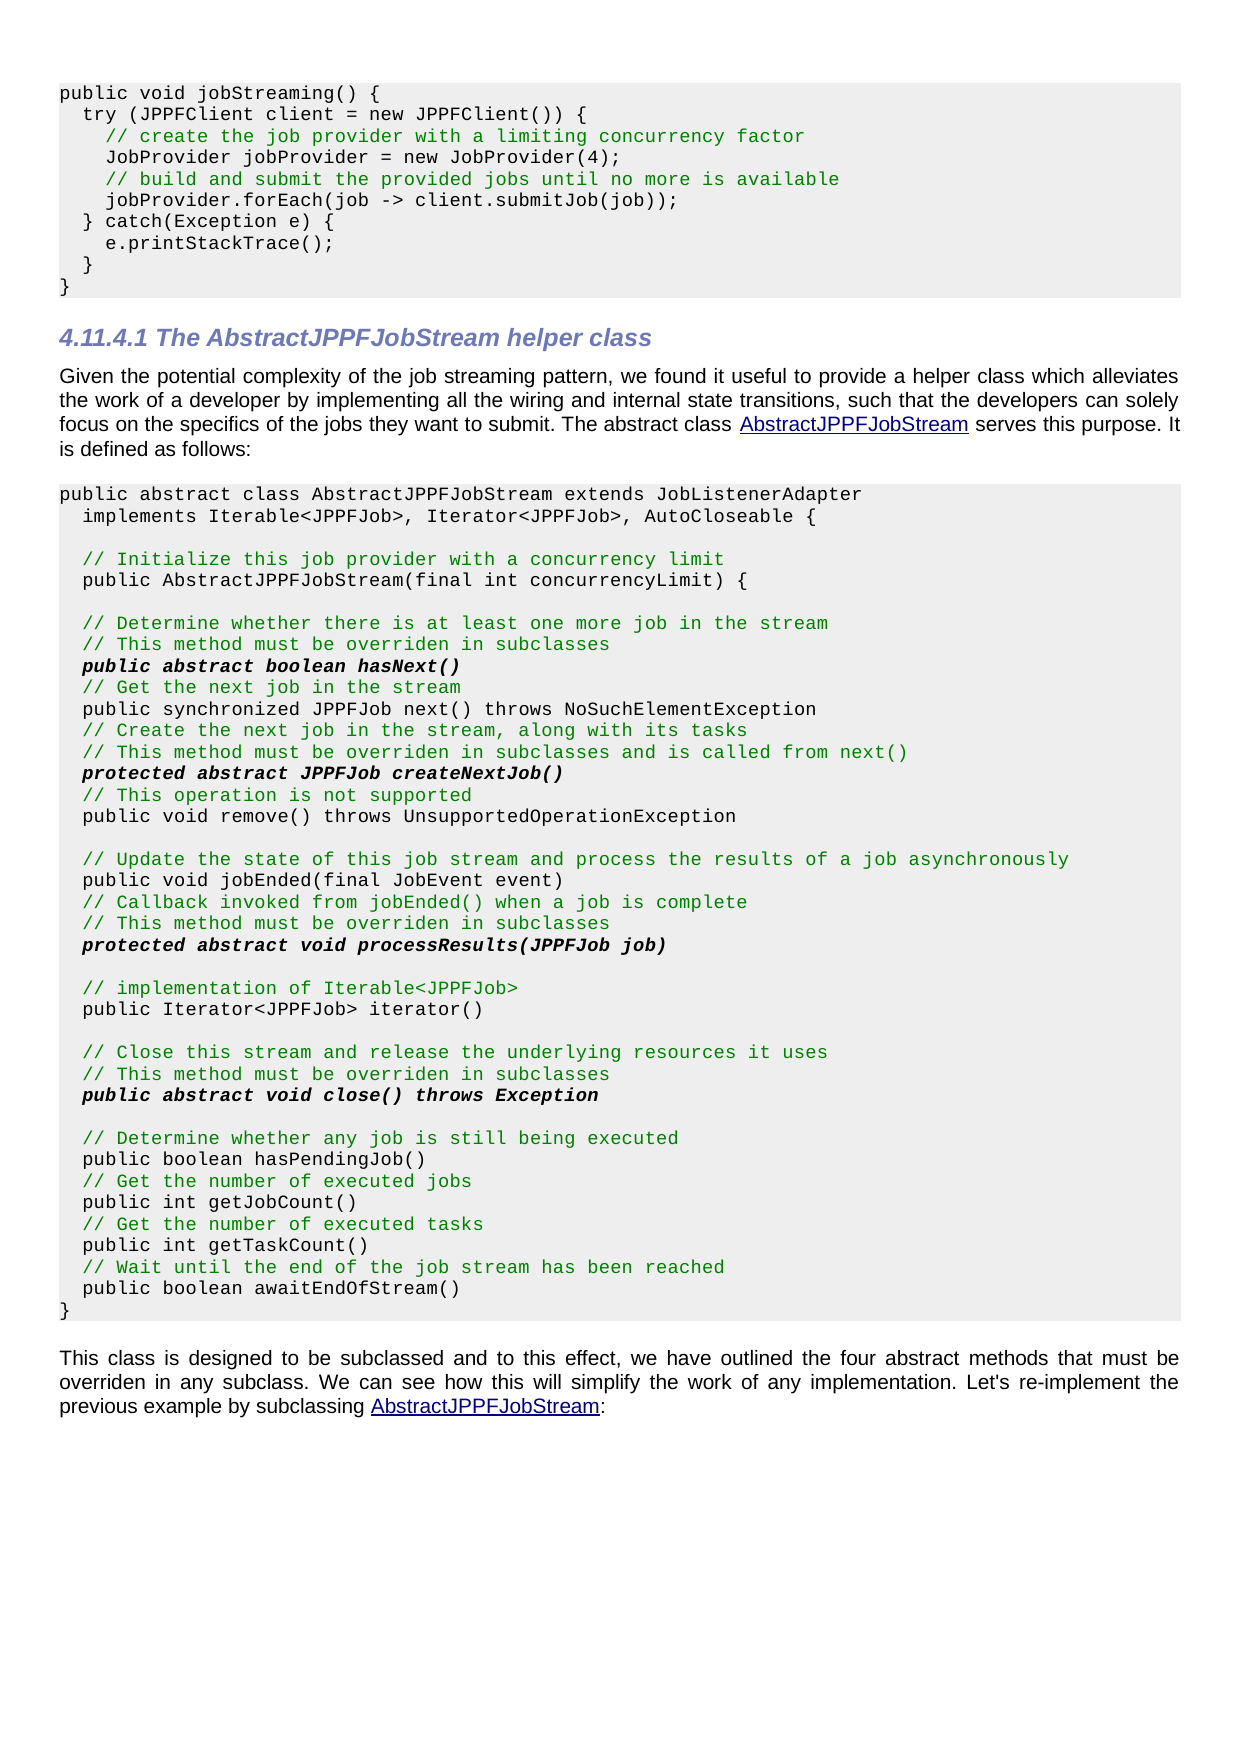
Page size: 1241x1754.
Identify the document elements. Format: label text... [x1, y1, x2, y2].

text // Wait until the end of the job stream has been reached [59, 1257, 1181, 1278]
text JobProvider jobProvider = new JobProvider(4); [59, 147, 1181, 169]
text public synchronized JPPFJob next() throws NoSuchElementException [59, 699, 1181, 721]
text try (JPPFClient client = new JPPFClient()) { [59, 104, 1181, 126]
text Given the potential complexity of the job streaming pattern, we found it useful to provide a helper class which alleviates the work of a developer by implementing all the wiring and internal state transitions, such that the developers can solely focus on the specifics of the jobs they want to submit. The abstract class AbstractJPPFJobStream serves this purpose. It is defined as follows: [59, 364, 1181, 461]
text public void jobStreaming() { [59, 83, 1181, 104]
text } catch(Exception e) { [59, 212, 1181, 233]
text // This operation is not supported [59, 785, 1181, 806]
text public abstract boolean hasNext() [59, 656, 1181, 678]
text } [59, 255, 1181, 276]
text // This method must be overriden in subclasses [59, 635, 1181, 656]
text public AbstractJPPFJobStream(final int concurrencyLimit) { [59, 570, 1181, 592]
text // Callback invoked from jobEnded() when a job is complete [59, 892, 1181, 914]
text jobProvider.forEach(job -> client.submitJob(job)); [59, 190, 1181, 212]
text } [59, 1300, 1181, 1321]
text public Iterator<JPPFJob> iterator() [59, 999, 1181, 1021]
text // Initialize this job provider with a concurrency limit [59, 549, 1181, 570]
text // This method must be overriden in subclasses and is called from next() [59, 742, 1181, 763]
text // Determine whether there is at least one more job in the stream [59, 613, 1181, 635]
text // Get the number of executed tasks [59, 1214, 1181, 1236]
text // Create the next job in the stream, along with its tasks [59, 721, 1181, 742]
text protected abstract JPPFJob createNextJob() [59, 763, 1181, 785]
text e.printStackTrace(); [59, 233, 1181, 255]
text public int getTaskCount() [59, 1236, 1181, 1257]
text // Determine whether any job is still being executed [59, 1128, 1181, 1150]
text // create the job provider with a limiting concurrency factor [59, 126, 1181, 147]
text // build and submit the provided jobs until no more is available [59, 169, 1181, 190]
subtitle The AbstractJPPFJobStream helper class [59, 323, 1181, 352]
text public boolean hasPendingJob() [59, 1150, 1181, 1171]
text } [59, 276, 1181, 298]
text This class is designed to be subclassed and to this effect, we have outlined the four abstract methods that must be overriden in any subclass. We can see how this will simplify the work of any implementation. Let's re-implement the previous example by subclassing AbstractJPPFJobStream: [59, 1346, 1181, 1418]
text public int getJobCount() [59, 1193, 1181, 1214]
text // Update the state of this job stream and process the results of a job asynchronously [59, 849, 1181, 871]
text // Close this stream and release the underlying resources it uses [59, 1042, 1181, 1064]
text public void remove() throws UnsupportedOperationException [59, 806, 1181, 828]
text // Get the next job in the stream [59, 678, 1181, 699]
text // This method must be overriden in subclasses [59, 1064, 1181, 1085]
text implements Iterable<JPPFJob>, Iterator<JPPFJob>, AutoCloseable { [59, 506, 1181, 527]
text // Get the number of executed jobs [59, 1171, 1181, 1193]
text public abstract class AbstractJPPFJobStream extends JobListenerAdapter [59, 484, 1181, 506]
text public boolean awaitEndOfStream() [59, 1278, 1181, 1300]
text // This method must be overriden in subclasses [59, 914, 1181, 935]
text public abstract void close() throws Exception [59, 1085, 1181, 1107]
text public void jobEnded(final JobEvent event) [59, 871, 1181, 892]
text // implementation of Iterable<JPPFJob> [59, 978, 1181, 999]
text protected abstract void processResults(JPPFJob job) [59, 935, 1181, 957]
